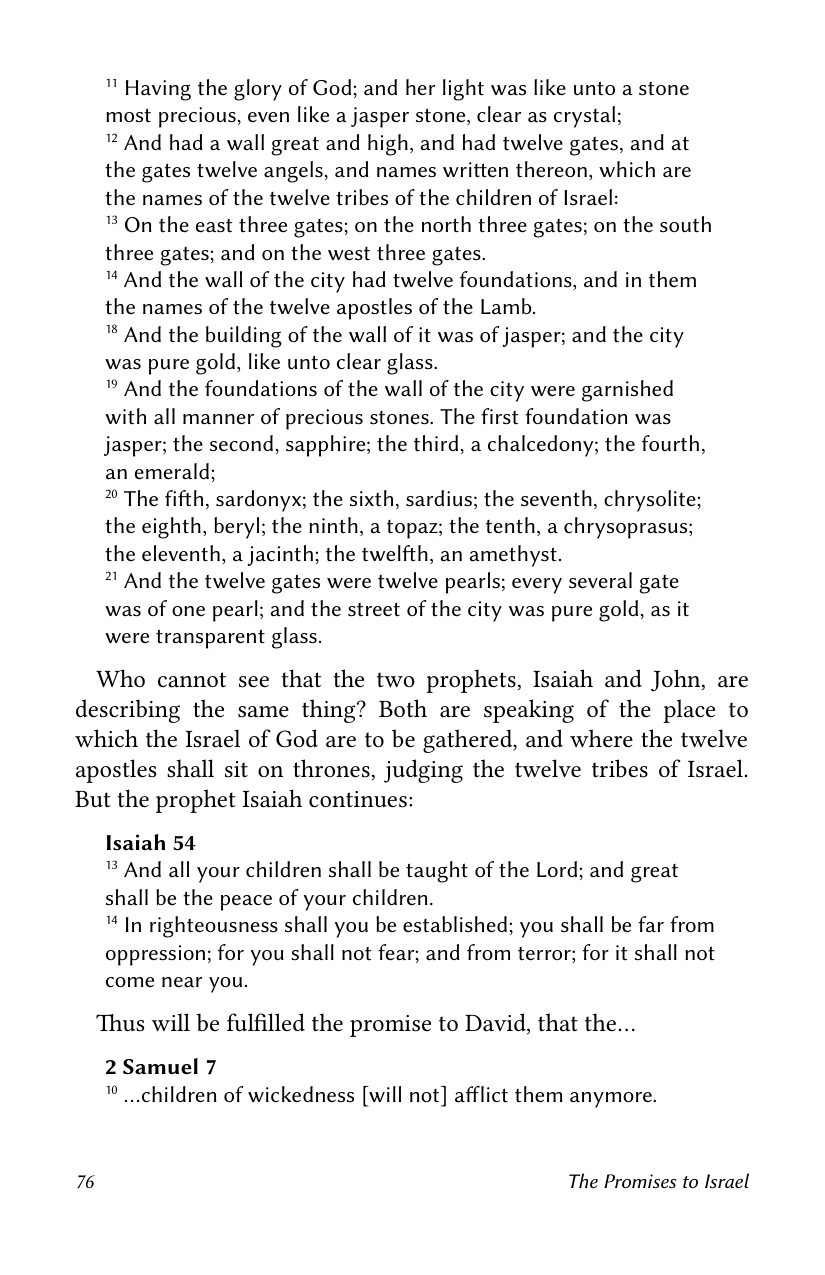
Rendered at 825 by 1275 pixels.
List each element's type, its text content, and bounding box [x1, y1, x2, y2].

text 14 And the wall of the city had twelve foundations, and in them the names of the twelve apostles of the Lamb. [105, 267, 720, 320]
text 12 And had a wall great and high, and had twelve gates, and at the gates twelve angels, and names written thereon, which are the names of the twelve tribes of the children of Israel: [105, 130, 720, 211]
text Isaiah 54 [105, 830, 750, 856]
text Thus will be fulfilled the promise to David, that the… [75, 1009, 750, 1038]
text 10 ...children of wickedness [will not] afflict them anymore. [105, 1082, 720, 1108]
text 14 In righteousness shall you be established; you shall be far from oppression; for you shall not fear; and from terror; for it shall not come near you. [105, 912, 720, 993]
text 19 And the foundations of the wall of the city were garnished with all manner of precious stones. The first foundation was jasper; the second, sapphire; the third, a chalcedony; the fourth, an emerald; [105, 376, 720, 485]
text 11 Having the glory of God; and her light was like unto a stone most precious, even like a jasper stone, clear as crystal; [105, 75, 720, 128]
text 13 On the east three gates; on the north three gates; on the south three gates; and on the west three gates. [105, 212, 720, 266]
text 2 Samuel 7 [105, 1054, 750, 1080]
text 20 The fifth, sardonyx; the sixth, sardius; the seventh, chrysolite; the eighth, beryl; the ninth, a topaz; the tenth, a chrysoprasus; the eleventh, a jacinth; the twelfth, an amethyst. [105, 486, 720, 567]
text 13 And all your children shall be taught of the Lord; and great shall be the peace of your children. [105, 857, 720, 911]
text 21 And the twelve gates were twelve pearls; every several gate was of one pearl; and the street of the city was pure gold, as it were transparent glass. [105, 568, 720, 649]
text Who cannot see that the two prophets, Isaiah and John, are describing the same thing? Both are speaking of the place to which the Israel of God are to be gathered, and where the twelve apostles shall sit on thrones, judging the twelve tribes of Israel. But the prophet Isaiah continues: [75, 665, 750, 813]
text 18 And the building of the wall of it was of jasper; and the city was pure gold, like unto clear glass. [105, 322, 720, 375]
